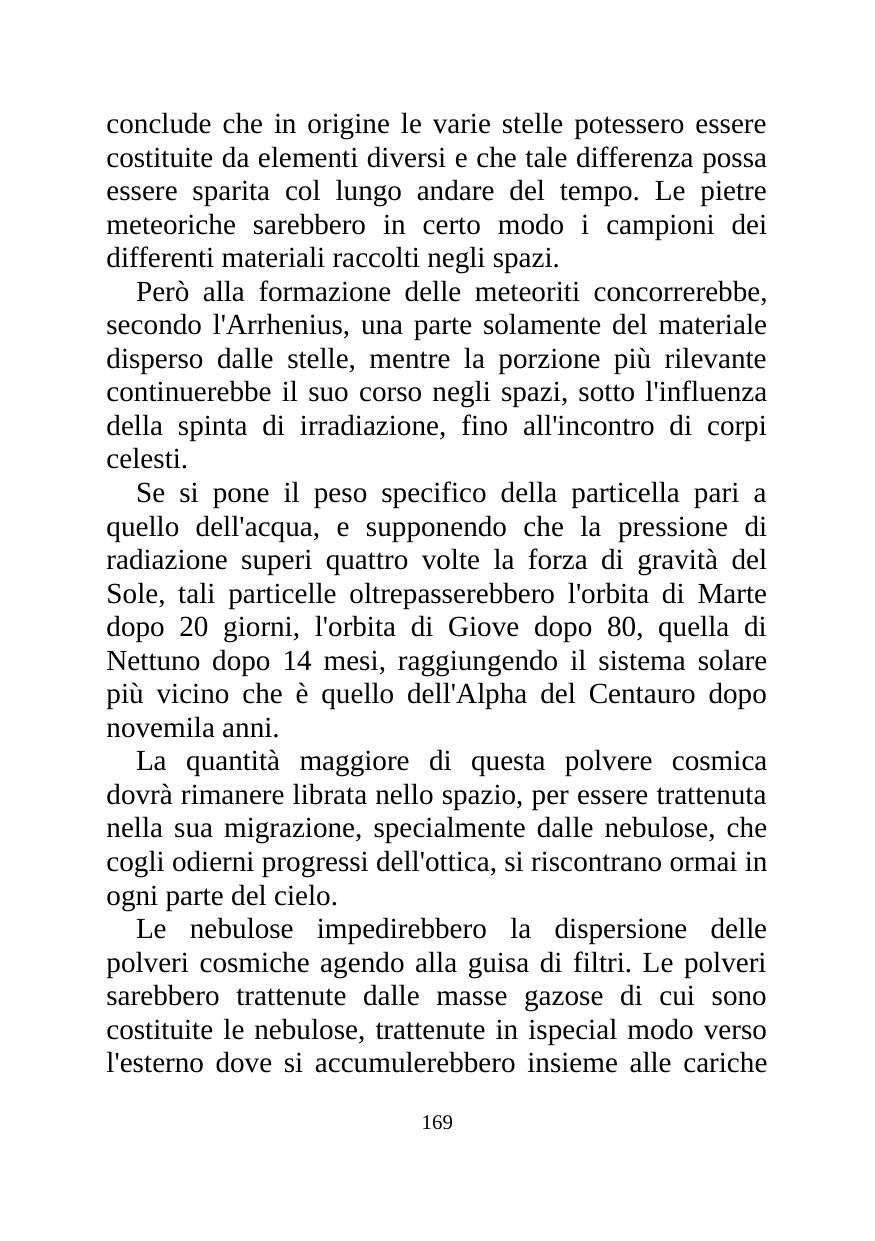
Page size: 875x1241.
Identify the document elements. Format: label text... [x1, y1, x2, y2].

text Se si pone il peso specifico della particella pari a quello dell'acqua, e supponendo che la pressione di radiazione superi quattro volte la forza di gravità del Sole, tali particelle oltrepasserebbero l'orbita di Marte dopo 20 giorni, l'orbita di Giove dopo 80, quella di Nettuno dopo 14 mesi, raggiungendo il sistema solare più vicino che è quello dell'Alpha del Centauro dopo novemila anni. [106, 475, 768, 743]
text Le nebulose impedirebbero la dispersione delle polveri cosmiche agendo alla guisa di filtri. Le polveri sarebbero trattenute dalle masse gazose di cui sono costituite le nebulose, trattenute in ispecial modo verso l'esterno dove si accumulerebbero insieme alle cariche [106, 911, 768, 1079]
text La quantità maggiore di questa polvere cosmica dovrà rimanere librata nello spazio, per essere trattenuta nella sua migrazione, specialmente dalle nebulose, che cogli odierni progressi dell'ottica, si riscontrano ormai in ogni parte del cielo. [106, 743, 768, 911]
text Però alla formazione delle meteoriti concorrerebbe, secondo l'Arrhenius, una parte solamente del materiale disperso dalle stelle, mentre la porzione più rilevante continuerebbe il suo corso negli spazi, sotto l'influenza della spinta di irradiazione, fino all'incontro di corpi celesti. [106, 274, 768, 475]
text conclude che in origine le varie stelle potessero essere costituite da elementi diversi e che tale differenza possa essere sparita col lungo andare del tempo. Le pietre meteoriche sarebbero in certo modo i campioni dei differenti materiali raccolti negli spazi. [106, 106, 768, 274]
